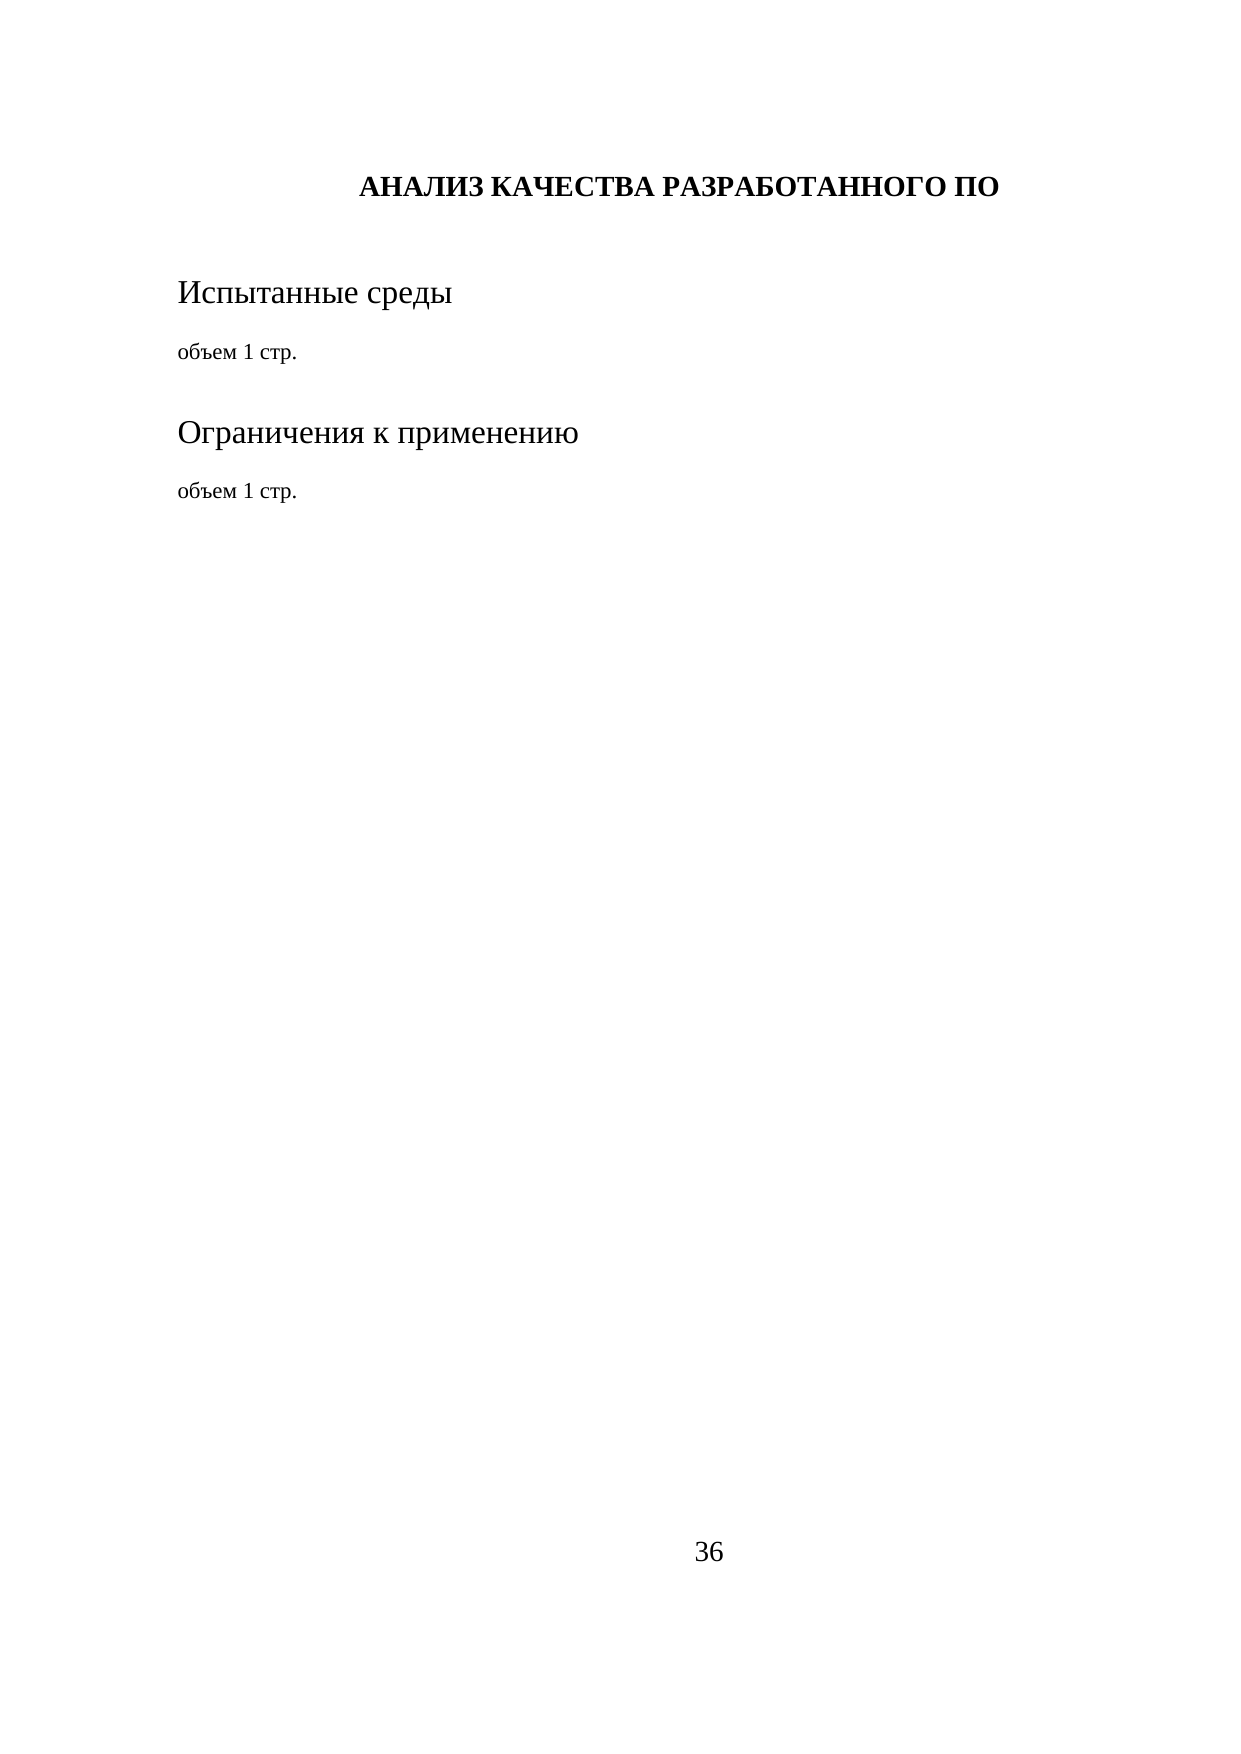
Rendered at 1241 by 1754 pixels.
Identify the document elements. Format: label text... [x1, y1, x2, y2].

text объем 1 стр. [177, 477, 1181, 504]
subtitle Испытанные среды [177, 273, 1181, 311]
subtitle Ограничения к применению [177, 412, 1181, 450]
text объем 1 стр. [177, 338, 1181, 364]
subtitle Анализ качества разработанного ПО [177, 169, 1181, 202]
